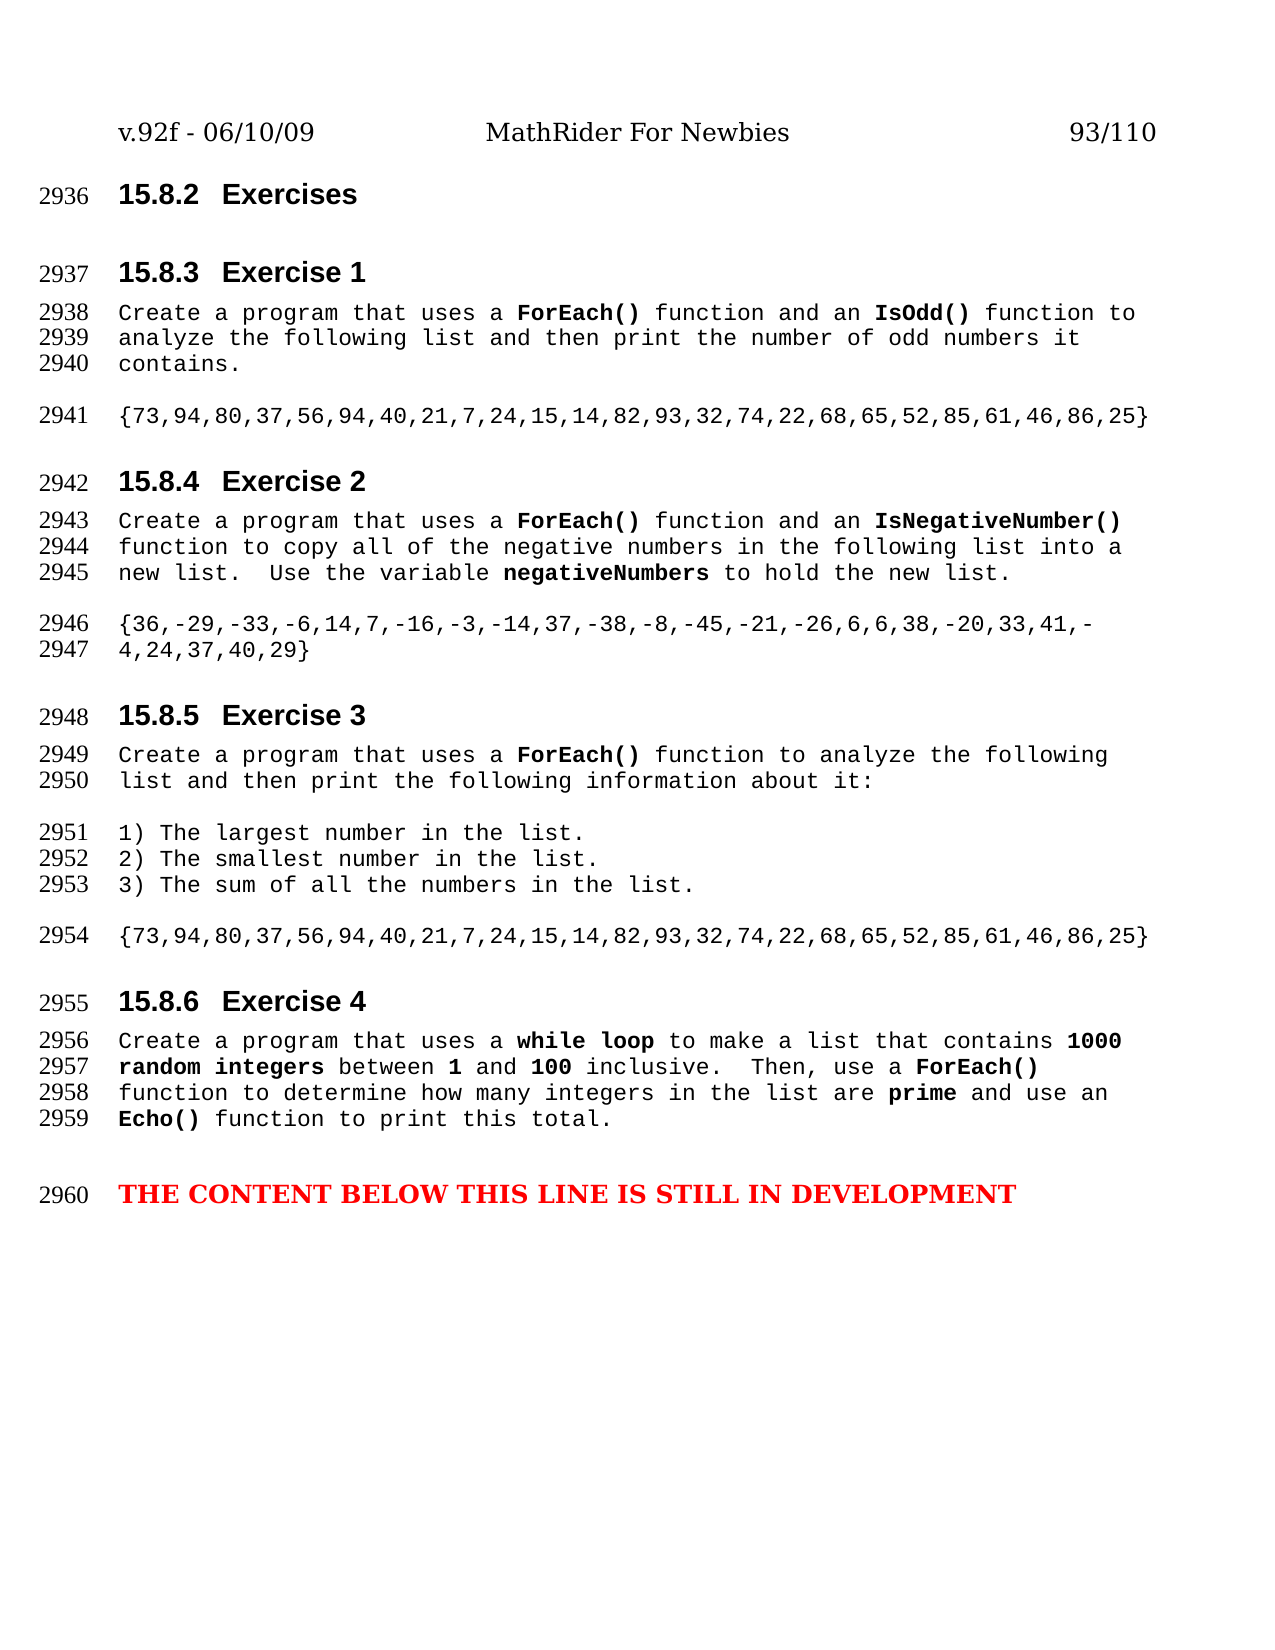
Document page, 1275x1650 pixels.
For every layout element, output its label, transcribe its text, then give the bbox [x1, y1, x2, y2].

text Create a program that uses a ForEach() function to analyze the following list and then print the following information about it: [118, 743, 1157, 795]
text {73,94,80,37,56,94,40,21,7,24,15,14,82,93,32,74,22,68,65,52,85,61,46,86,25} [118, 404, 1157, 431]
text Create a program that uses a ForEach() function and an IsOdd() function to analyze the following list and then print the number of odd numbers it contains. [118, 301, 1157, 379]
text {73,94,80,37,56,94,40,21,7,24,15,14,82,93,32,74,22,68,65,52,85,61,46,86,25} [118, 925, 1157, 951]
text Create a program that uses a while loop to make a list that contains 1000 random integers between 1 and 100 inclusive. Then, use a ForEach() function to determine how many integers in the list are prime and use an Echo() function to print this total. [118, 1029, 1157, 1133]
subtitle Exercise 1 [118, 255, 1157, 289]
subtitle Exercise 4 [118, 984, 1157, 1017]
subtitle Exercise 2 [118, 463, 1157, 497]
text 3) The sum of all the numbers in the list. [118, 873, 1157, 899]
subtitle Exercise 3 [118, 698, 1157, 731]
subtitle Exercises [118, 177, 1157, 210]
text THE CONTENT BELOW THIS LINE IS STILL IN DEVELOPMENT [118, 1181, 1157, 1210]
text {36,-29,-33,-6,14,7,-16,-3,-14,37,-38,-8,-45,-21,-26,6,6,38,-20,33,41,-4,24,37,40,29} [118, 613, 1157, 665]
text 2) The smallest number in the list. [118, 847, 1157, 873]
text Create a program that uses a ForEach() function and an IsNegativeNumber() function to copy all of the negative numbers in the following list into a new list. Use the variable negativeNumbers to hold the new list. [118, 509, 1157, 587]
text 1) The largest number in the list. [118, 821, 1157, 847]
